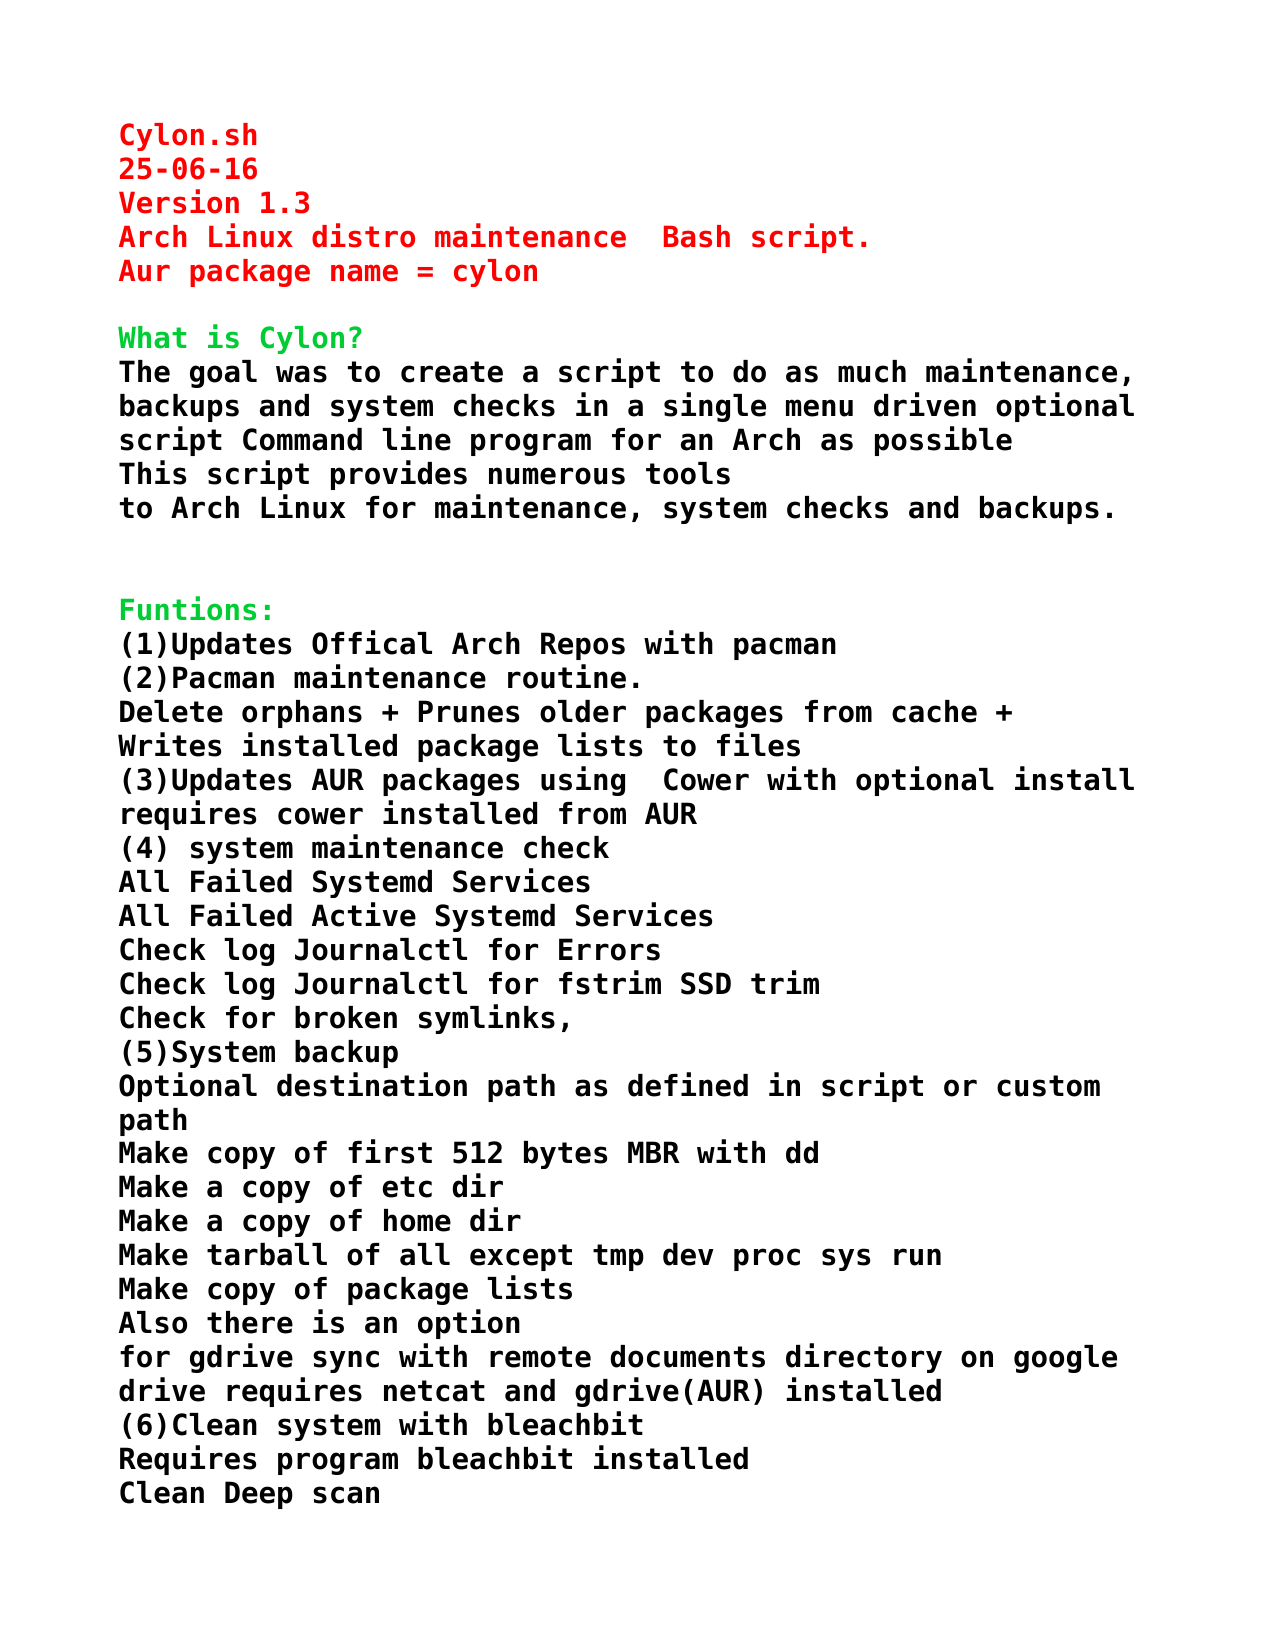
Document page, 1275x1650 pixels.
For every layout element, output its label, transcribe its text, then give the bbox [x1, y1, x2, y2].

text Version 1.3 [118, 186, 1157, 220]
text Check log Journalctl for fstrim SSD trim [118, 967, 1157, 1001]
text What is Cylon? [118, 322, 1157, 356]
text backups and system checks in a single menu driven optional script Command line program for an Arch as possible [118, 390, 1157, 458]
text The goal was to create a script to do as much maintenance, [118, 356, 1157, 390]
text (4) system maintenance check [118, 831, 1157, 865]
text Check log Journalctl for Errors [118, 933, 1157, 967]
text Funtions: [118, 593, 1157, 627]
text (3)Updates AUR packages using Cower with optional install [118, 763, 1157, 797]
text requires cower installed from AUR [118, 797, 1157, 831]
text Requires program bleachbit installed [118, 1442, 1157, 1476]
text This script provides numerous tools [118, 458, 1157, 492]
text Aur package name = cylon [118, 254, 1157, 288]
text (6)Clean system with bleachbit [118, 1408, 1157, 1442]
text (2)Pacman maintenance routine. [118, 661, 1157, 695]
text Arch Linux distro maintenance Bash script. [118, 220, 1157, 254]
text Cylon.sh [118, 118, 1157, 152]
text Make a copy of etc dir [118, 1171, 1157, 1205]
text Optional destination path as defined in script or custom path [118, 1069, 1157, 1137]
text to Arch Linux for maintenance, system checks and backups. [118, 492, 1157, 526]
text Make copy of package lists [118, 1273, 1157, 1307]
text Make a copy of home dir [118, 1205, 1157, 1239]
text Clean Deep scan [118, 1476, 1157, 1510]
text for gdrive sync with remote documents directory on google drive requires netcat and gdrive(AUR) installed [118, 1341, 1157, 1408]
text All Failed Active Systemd Services [118, 899, 1157, 933]
text Also there is an option [118, 1307, 1157, 1341]
text Check for broken symlinks, [118, 1001, 1157, 1035]
text Delete orphans + Prunes older packages from cache + [118, 695, 1157, 729]
text (1)Updates Offical Arch Repos with pacman [118, 627, 1157, 661]
text Writes installed package lists to files [118, 729, 1157, 763]
text Make copy of first 512 bytes MBR with dd [118, 1137, 1157, 1171]
text 25-06-16 [118, 152, 1157, 186]
text Make tarball of all except tmp dev proc sys run [118, 1239, 1157, 1273]
text (5)System backup [118, 1035, 1157, 1069]
text All Failed Systemd Services [118, 865, 1157, 899]
